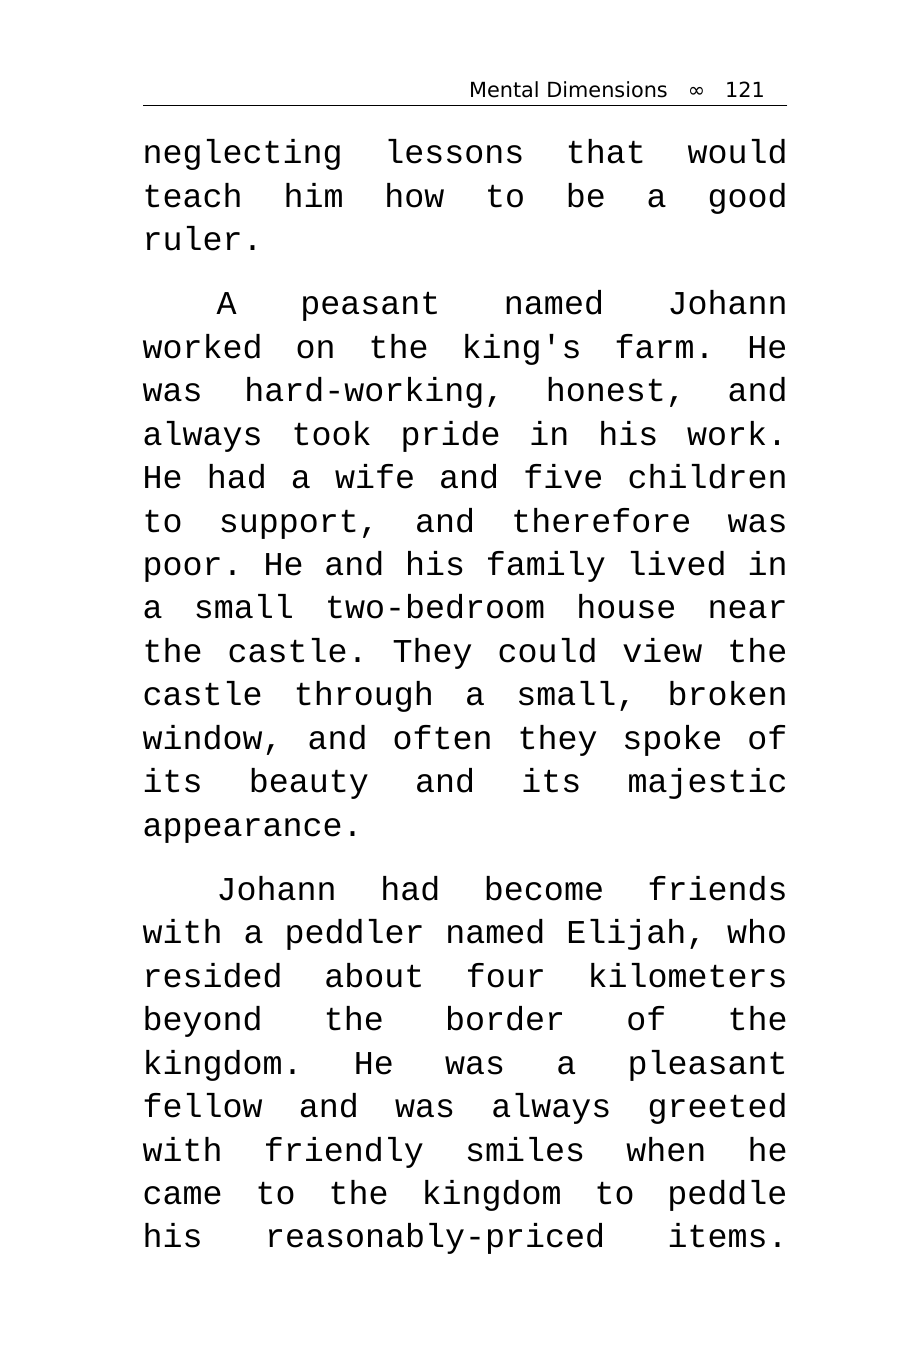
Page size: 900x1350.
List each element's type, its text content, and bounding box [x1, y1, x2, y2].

text neglecting lessons that would teach him how to be a good ruler. [142, 136, 787, 261]
text A peasant named Johann worked on the king's farm. He was hard-working, honest, and always took pride in his work. He had a wife and five children to support, and therefore was poor. He and his family lived in a small two-bedroom house near the castle. They could view the castle through a small, broken window, and often they spoke of its beauty and its majestic appearance. [142, 287, 787, 846]
text Johann had become friends with a peddler named Elijah, who resided about four kilometers beyond the border of the kingdom. He was a pleasant fellow and was always greeted with friendly smiles when he came to the kingdom to peddle his reasonably-priced items. [142, 873, 787, 1258]
